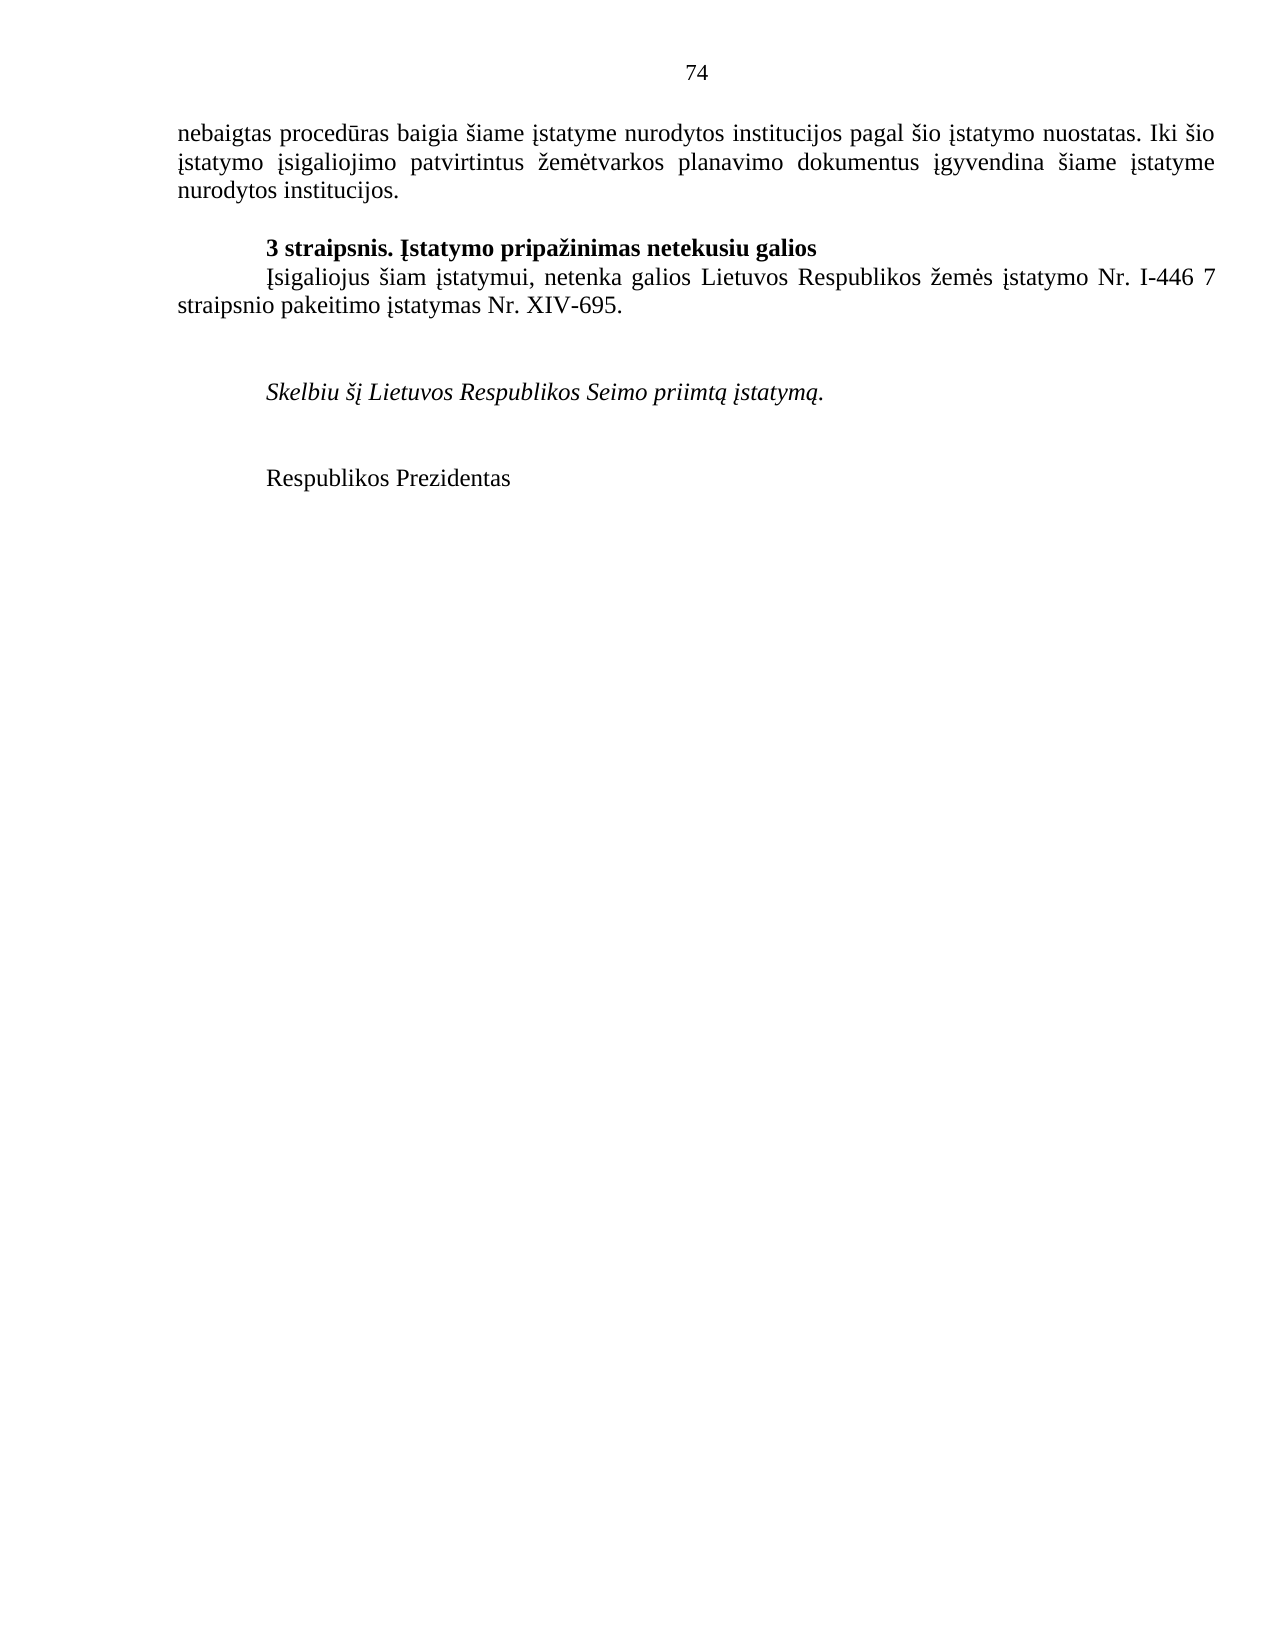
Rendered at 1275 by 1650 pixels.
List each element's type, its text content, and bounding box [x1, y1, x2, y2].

text 3 straipsnis. Įstatymo pripažinimas netekusiu galios [177, 233, 1216, 262]
text Skelbiu šį Lietuvos Respublikos Seimo priimtą įstatymą. [177, 377, 1216, 406]
text Respublikos Prezidentas [177, 463, 1216, 492]
text Įsigaliojus šiam įstatymui, netenka galios Lietuvos Respublikos žemės įstatymo Nr. I-446 7 straipsnio pakeitimo įstatymas Nr. XIV-695. [177, 262, 1216, 319]
text nebaigtas procedūras baigia šiame įstatyme nurodytos institucijos pagal šio įstatymo nuostatas. Iki šio įstatymo įsigaliojimo patvirtintus žemėtvarkos planavimo dokumentus įgyvendina šiame įstatyme nurodytos institucijos. [177, 118, 1216, 204]
